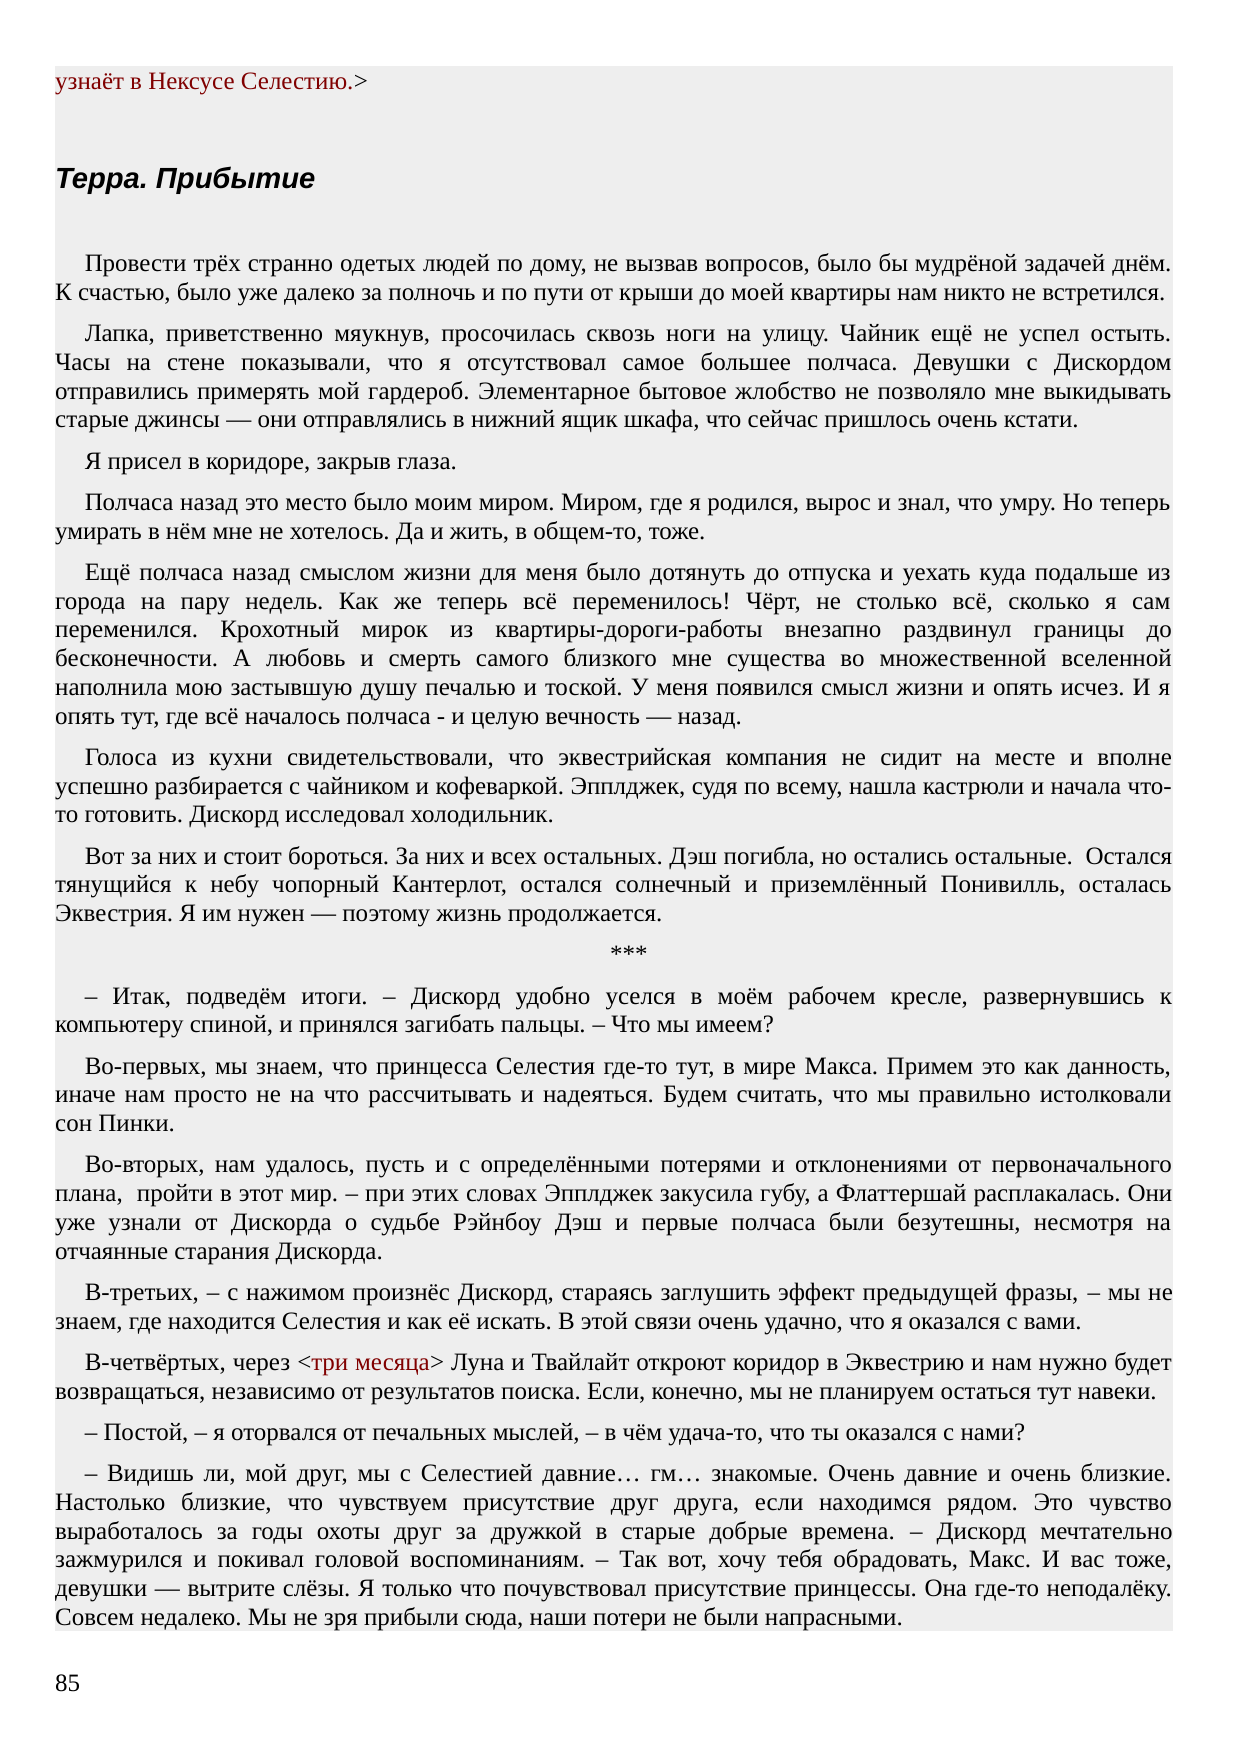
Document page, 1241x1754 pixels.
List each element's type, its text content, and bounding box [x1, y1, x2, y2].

text узнаёт в Нексусе Селестию.> [55, 66, 1173, 95]
text В-четвёртых, через <три месяца> Луна и Твайлайт откроют коридор в Эквестрию и нам нужно будет возвращаться, независимо от результатов поиска. Если, конечно, мы не планируем остаться тут навеки. [55, 1347, 1173, 1404]
text В-третьих, – с нажимом произнёс Дискорд, стараясь заглушить эффект предыдущей фразы, – мы не знаем, где находится Селестия и как её искать. В этой связи очень удачно, что я оказался с вами. [55, 1277, 1173, 1334]
text – Видишь ли, мой друг, мы с Селестией давние… гм… знакомые. Очень давние и очень близкие. Настолько близкие, что чувствуем присутствие друг друга, если находимся рядом. Это чувство выработалось за годы охоты друг за дружкой в старые добрые времена. – Дискорд мечтательно зажмурился и покивал головой воспоминаниям. – Так вот, хочу тебя обрадовать, Макс. И вас тоже, девушки — вытрите слёзы. Я только что почувствовал присутствие принцессы. Она где-то неподалёку. Совсем недалеко. Мы не зря прибыли сюда, наши потери не были напрасными. [55, 1458, 1173, 1631]
text Провести трёх странно одетых людей по дому, не вызвав вопросов, было бы мудрёной задачей днём. К счастью, было уже далеко за полночь и по пути от крыши до моей квартиры нам никто не встретился. [55, 248, 1173, 306]
text Ещё полчаса назад смыслом жизни для меня было дотянуть до отпуска и уехать куда подальше из города на пару недель. Как же теперь всё переменилось! Чёрт, не столько всё, сколько я сам переменился. Крохотный мирок из квартиры-дороги-работы внезапно раздвинул границы до бесконечности. А любовь и смерть самого близкого мне существа во множественной вселенной наполнила мою застывшую душу печалью и тоской. У меня появился смысл жизни и опять исчез. И я опять тут, где всё началось полчаса - и целую вечность — назад. [55, 557, 1173, 729]
text Я присел в коридоре, закрыв глаза. [55, 446, 1173, 474]
text Полчаса назад это место было моим миром. Миром, где я родился, вырос и знал, что умру. Но теперь умирать в нём мне не хотелось. Да и жить, в общем-то, тоже. [55, 487, 1173, 544]
text Голоса из кухни свидетельствовали, что эквестрийская компания не сидит на месте и вполне успешно разбирается с чайником и кофеваркой. Эпплджек, судя по всему, нашла кастрюли и начала что-то готовить. Дискорд исследовал холодильник. [55, 742, 1173, 828]
text – Постой, – я оторвался от печальных мыслей, – в чём удача-то, что ты оказался с нами? [55, 1417, 1173, 1446]
subtitle Терра. Прибытие [55, 161, 1173, 194]
text Лапка, приветственно мяукнув, просочилась сквозь ноги на улицу. Чайник ещё не успел остыть. Часы на стене показывали, что я отсутствовал самое большее полчаса. Девушки с Дискордом отправились примерять мой гардероб. Элементарное бытовое жлобство не позволяло мне выкидывать старые джинсы — они отправлялись в нижний ящик шкафа, что сейчас пришлось очень кстати. [55, 318, 1173, 433]
text Во-первых, мы знаем, что принцесса Селестия где-то тут, в мире Макса. Примем это как данность, иначе нам просто не на что рассчитывать и надеяться. Будем считать, что мы правильно истолковали сон Пинки. [55, 1051, 1173, 1137]
text Во-вторых, нам удалось, пусть и с определёнными потерями и отклонениями от первоначального плана, пройти в этот мир. – при этих словах Эпплджек закусила губу, а Флаттершай расплакалась. Они уже узнали от Дискорда о судьбе Рэйнбоу Дэш и первые полчаса были безутешны, несмотря на отчаянные старания Дискорда. [55, 1149, 1173, 1264]
text – Итак, подведём итоги. – Дискорд удобно уселся в моём рабочем кресле, развернувшись к компьютеру спиной, и принялся загибать пальцы. – Что мы имеем? [55, 981, 1173, 1038]
text *** [55, 939, 1173, 968]
text Вот за них и стоит бороться. За них и всех остальных. Дэш погибла, но остались остальные. Остался тянущийся к небу чопорный Кантерлот, остался солнечный и приземлённый Понивилль, осталась Эквестрия. Я им нужен — поэтому жизнь продолжается. [55, 841, 1173, 927]
